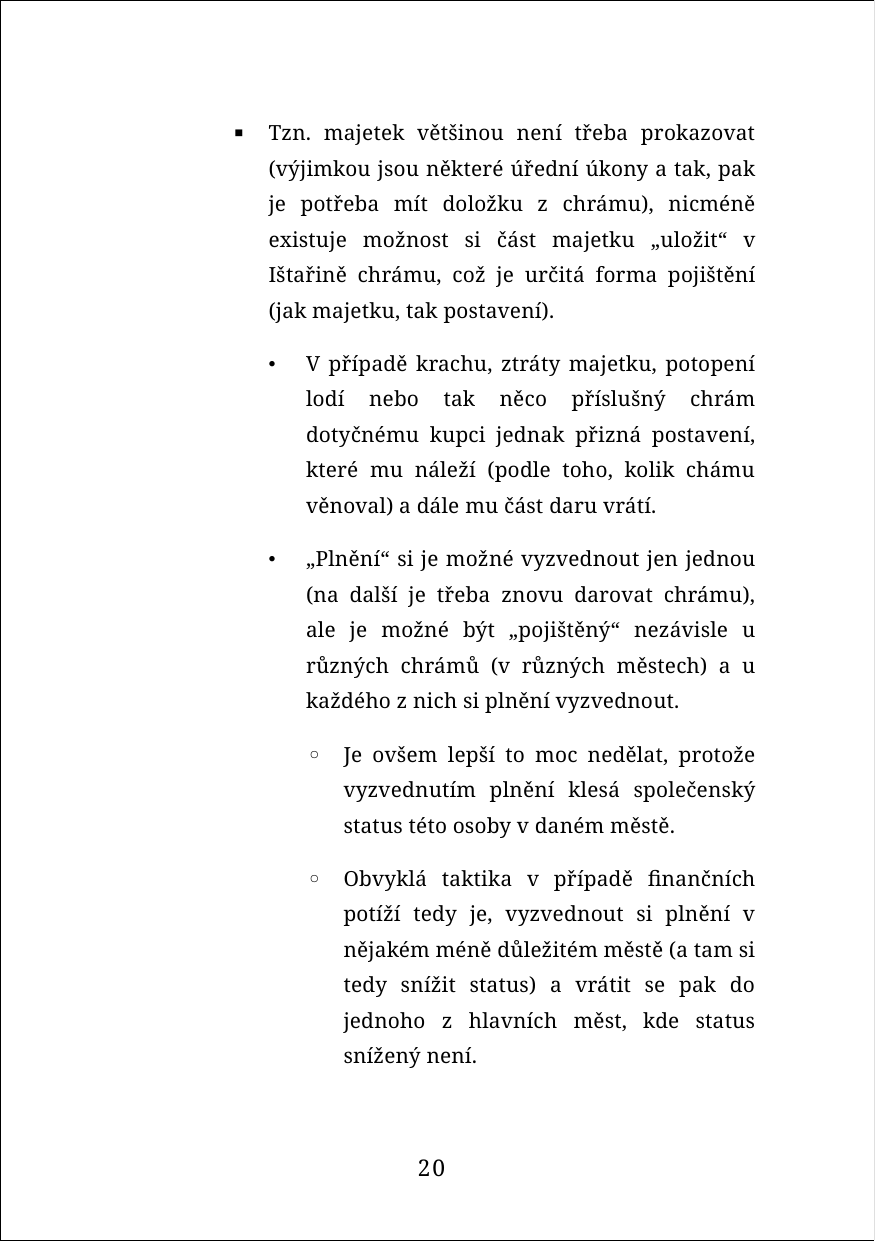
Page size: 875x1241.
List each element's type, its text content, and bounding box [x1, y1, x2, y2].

list Je ovšem lepší to moc nedělat, protože vyzvednutím plnění klesá společenský status této osoby v daném městě. [306, 740, 756, 839]
list Obvyklá taktika v případě finančních potíží tedy je, vyzvednout si plnění v nějakém méně důležitém městě (a tam si tedy snížit status) a vrátit se pak do jednoho z hlavních měst, kde status snížený není. [306, 864, 756, 1070]
list „Plnění“ si je možné vyzvednout jen jednou (na další je třeba znovu darovat chrámu), ale je možné být „pojištěný“ nezávisle u různých chrámů (v různých městech) a u každého z nich si plnění vyzvednout. [268, 544, 756, 715]
list Tzn. majetek většinou není třeba prokazovat (výjimkou jsou některé úřední úkony a tak, pak je potřeba mít doložku z chrámu), nicméně existuje možnost si část majetku „uložit“ v Ištařině chrámu, což je určitá forma pojištění (jak majetku, tak postavení). [231, 118, 756, 324]
list V případě krachu, ztráty majetku, potopení lodí nebo tak něco příslušný chrám dotyčnému kupci jednak přizná postavení, které mu náleží (podle toho, kolik chámu věnoval) a dále mu část daru vrátí. [268, 349, 756, 519]
